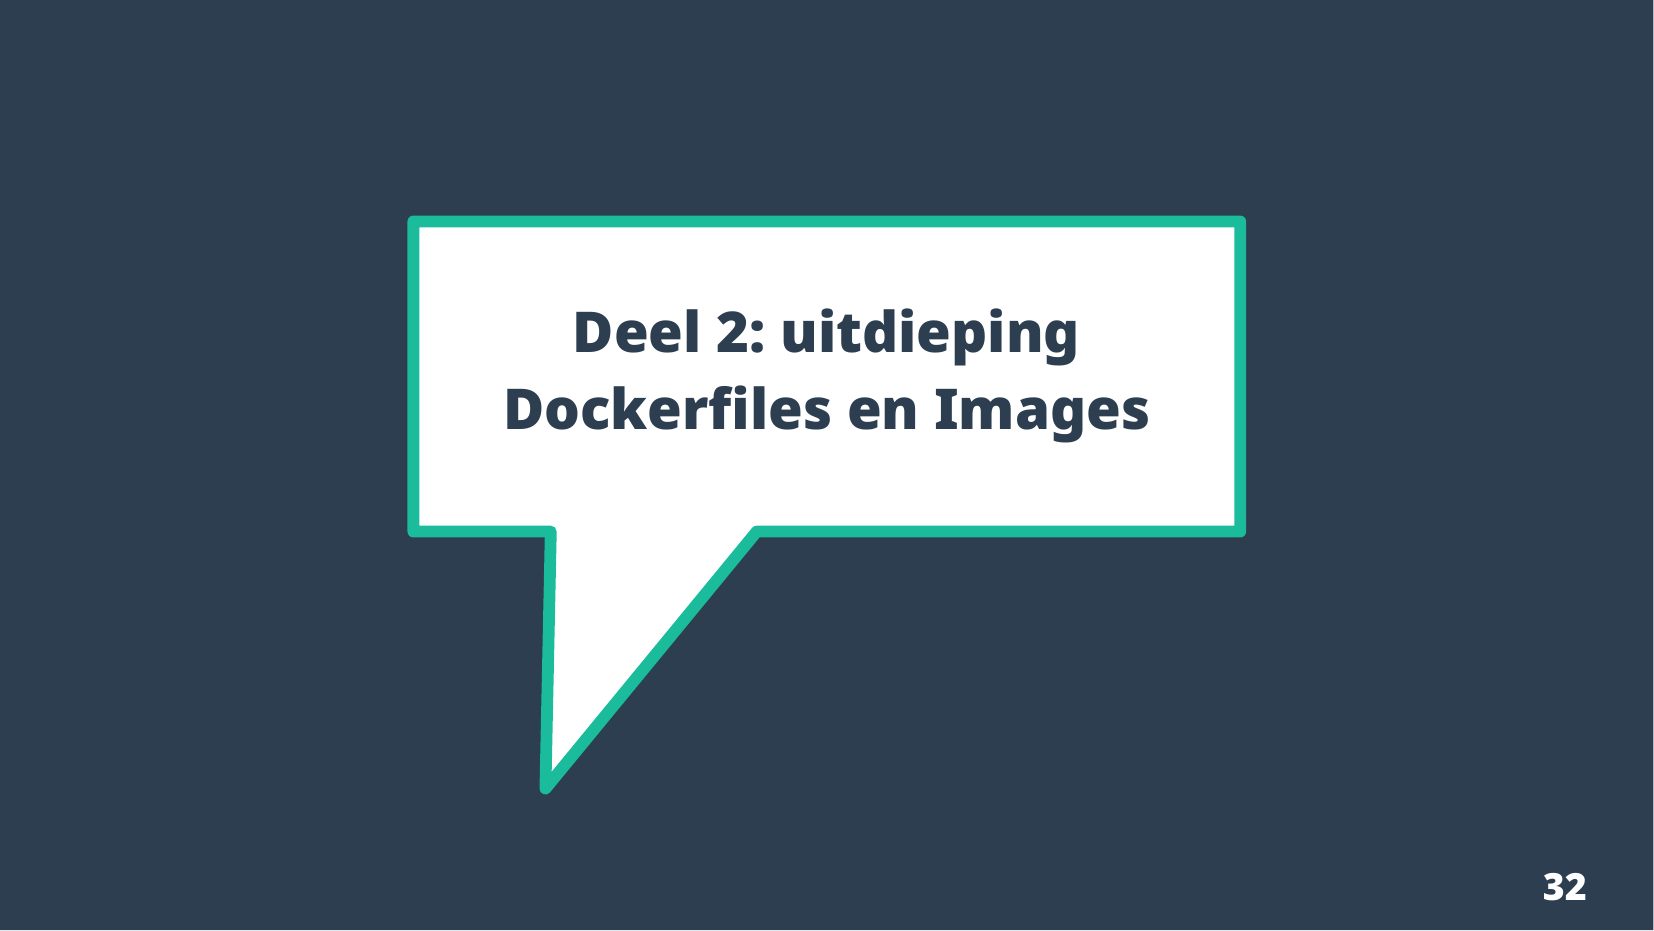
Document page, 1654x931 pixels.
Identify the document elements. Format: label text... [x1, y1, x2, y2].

title Deel 2: uitdieping Dockerfiles en Images [442, 236, 1211, 502]
